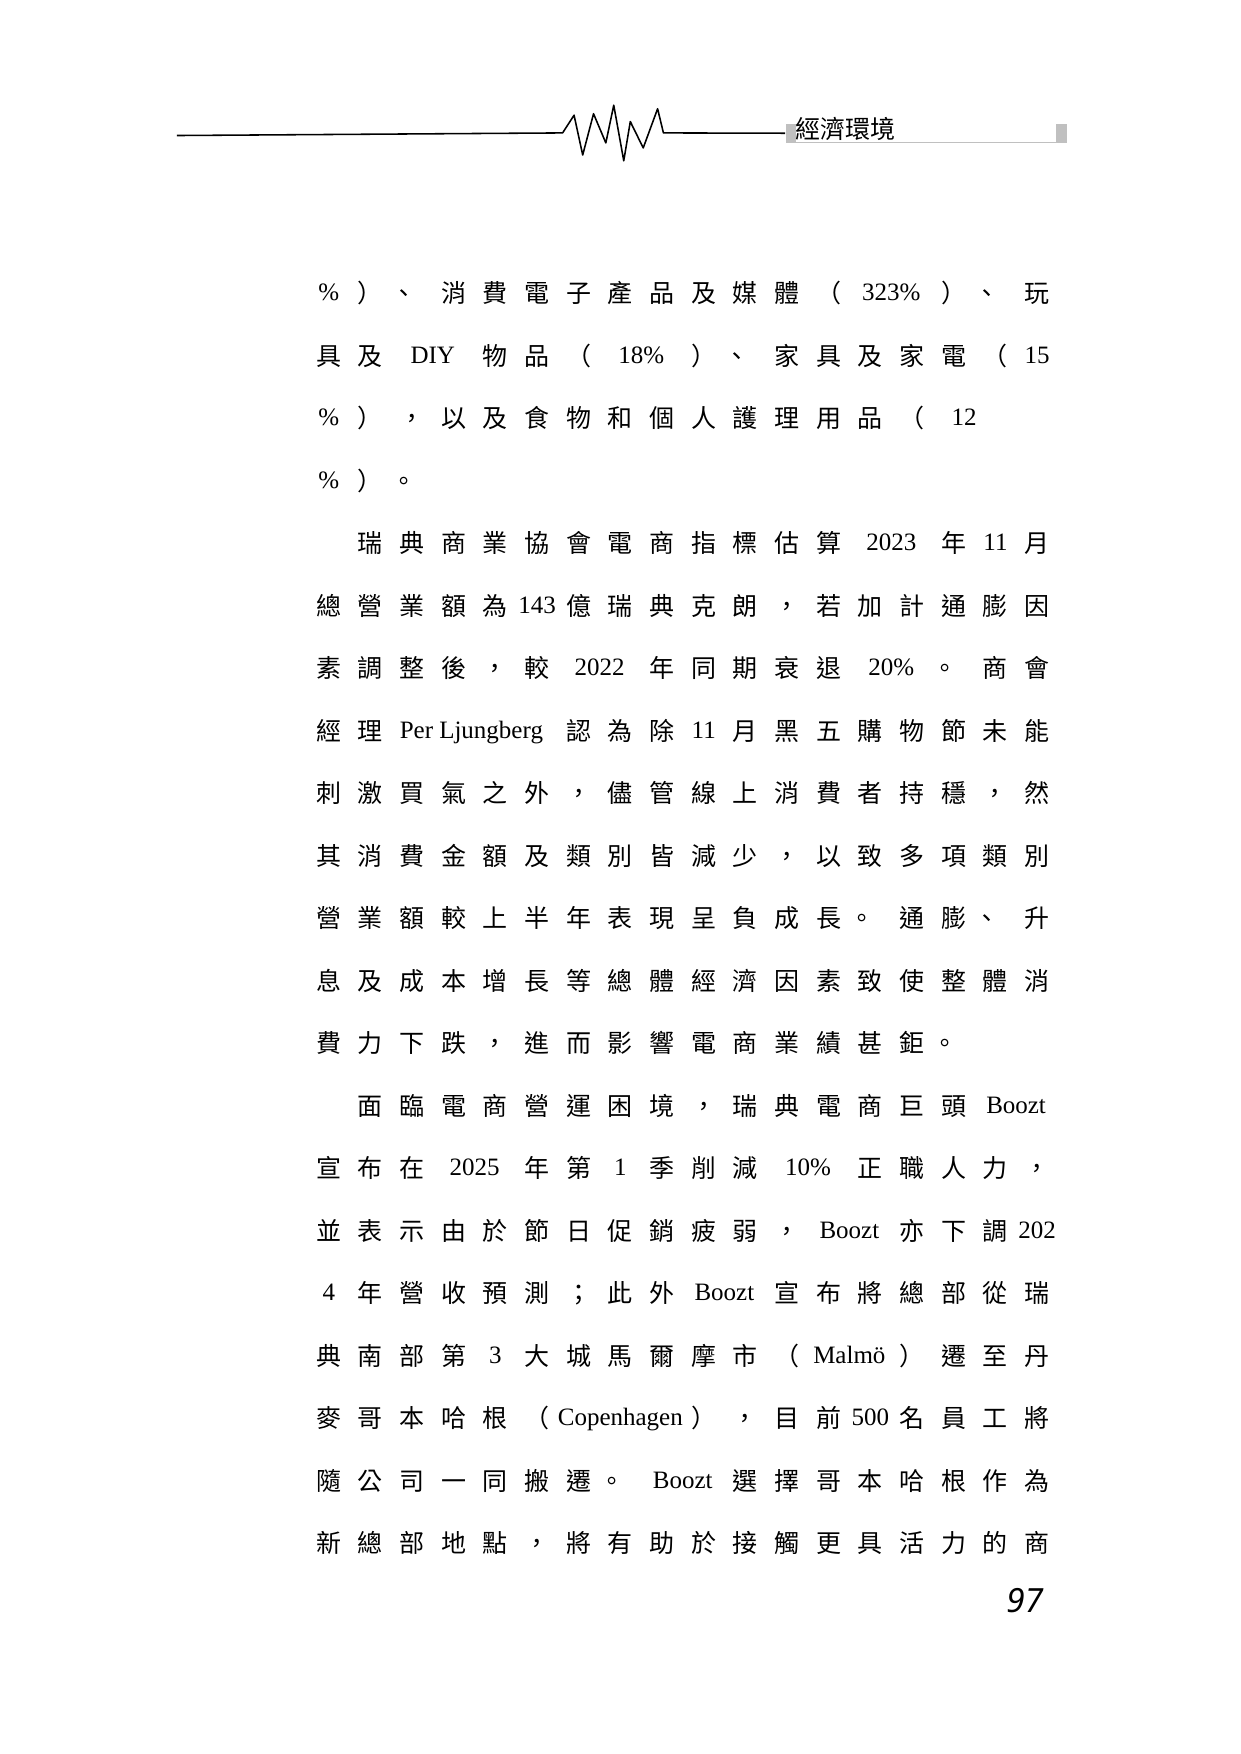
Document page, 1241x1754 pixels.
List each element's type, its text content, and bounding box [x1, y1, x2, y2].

text %）、消費電子產品及媒體（323%）、玩具及DIY物品（18%）、家具及家電（15%），以及食物和個人護理用品（12%）。 [281, 250, 1058, 500]
text 面臨電商營運困境，瑞典電商巨頭Boozt宣布在2025年第1季削減10%正職人力，並表示由於節日促銷疲弱，Boozt亦下調2024年營收預測；此外Boozt宣布將總部從瑞典南部第3大城馬爾摩市（Malmö）遷至丹麥哥本哈根（Copenhagen），目前500名員工將隨公司一同搬遷。Boozt選擇哥本哈根作為新總部地點，將有助於接觸更具活力的商 [281, 1063, 1058, 1563]
text 瑞典商業協會電商指標估算2023年11月總營業額為143億瑞典克朗，若加計通膨因素調整後，較2022年同期衰退20%。商會經理Per Ljungberg 認為除11月黑五購物節未能刺激買氣之外，儘管線上消費者持穩，然其消費金額及類別皆減少，以致多項類別營業額較上半年表現呈負成長。通膨、升息及成本增長等總體經濟因素致使整體消費力下跌，進而影響電商業績甚鉅。 [281, 500, 1058, 1063]
